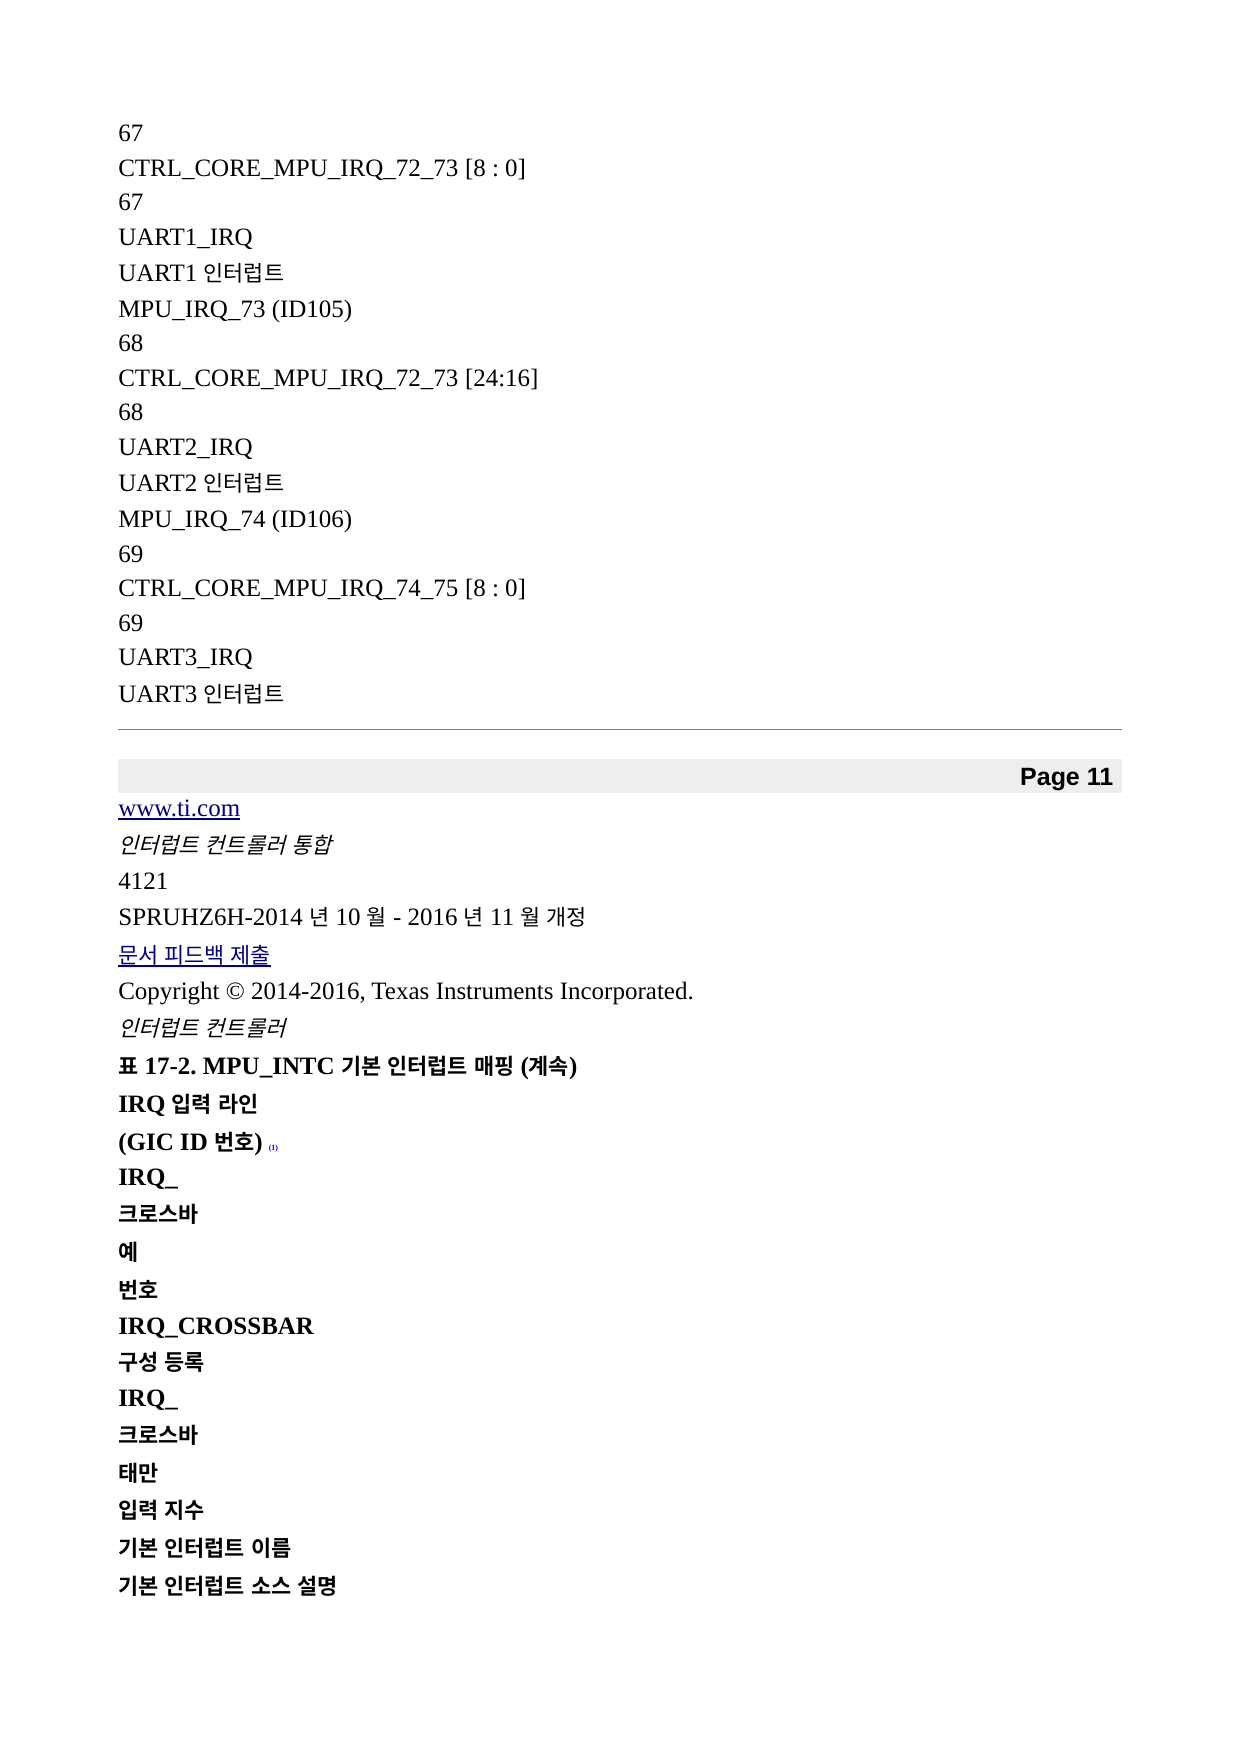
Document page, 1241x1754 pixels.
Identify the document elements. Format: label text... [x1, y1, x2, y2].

text 67 [118, 118, 1122, 147]
text CTRL_CORE_MPU_IRQ_72_73 [8 : 0] [118, 153, 1122, 181]
text (GIC ID 번호) (1) [118, 1124, 1122, 1156]
text 68 [118, 397, 1122, 426]
text 문서 피드백 제출 [118, 938, 1122, 970]
text UART1_IRQ [118, 222, 1122, 250]
text IRQ_ [118, 1383, 1122, 1412]
text 구성 등록 [118, 1345, 1122, 1377]
text CTRL_CORE_MPU_IRQ_72_73 [24:16] [118, 363, 1122, 392]
text MPU_IRQ_73 (ID105) [118, 294, 1122, 323]
text 태만 [118, 1456, 1122, 1487]
text 4121 [118, 866, 1122, 894]
text CTRL_CORE_MPU_IRQ_74_75 [8 : 0] [118, 573, 1122, 602]
text 69 [118, 608, 1122, 636]
text SPRUHZ6H-2014 년 10 월 - 2016 년 11 월 개정 [118, 900, 1122, 932]
text UART1 인터럽트 [118, 256, 1122, 288]
text 인터럽트 컨트롤러 통합 [118, 828, 1122, 859]
text UART2 인터럽트 [118, 466, 1122, 498]
text IRQ_CROSSBAR [118, 1311, 1122, 1339]
text 69 [118, 539, 1122, 567]
text www.ti.com [118, 793, 1122, 822]
text 68 [118, 328, 1122, 357]
text 기본 인터럽트 소스 설명 [118, 1569, 1122, 1601]
text 크로스바 [118, 1418, 1122, 1449]
text IRQ_ [118, 1162, 1122, 1191]
text MPU_IRQ_74 (ID106) [118, 504, 1122, 533]
text Copyright © 2014-2016, Texas Instruments Incorporated. [118, 976, 1122, 1005]
text 번호 [118, 1273, 1122, 1304]
text UART3_IRQ [118, 642, 1122, 671]
text 67 [118, 187, 1122, 216]
text 입력 지수 [118, 1493, 1122, 1525]
text 크로스바 [118, 1197, 1122, 1229]
text 표 17-2. MPU_INTC 기본 인터럽트 매핑 (계속) [118, 1049, 1122, 1080]
text 인터럽트 컨트롤러 [118, 1011, 1122, 1042]
table_header Page 11 [118, 759, 1122, 793]
text UART3 인터럽트 [118, 677, 1122, 708]
text 기본 인터럽트 이름 [118, 1531, 1122, 1563]
text UART2_IRQ [118, 432, 1122, 461]
text 예 [118, 1235, 1122, 1267]
text IRQ 입력 라인 [118, 1087, 1122, 1118]
